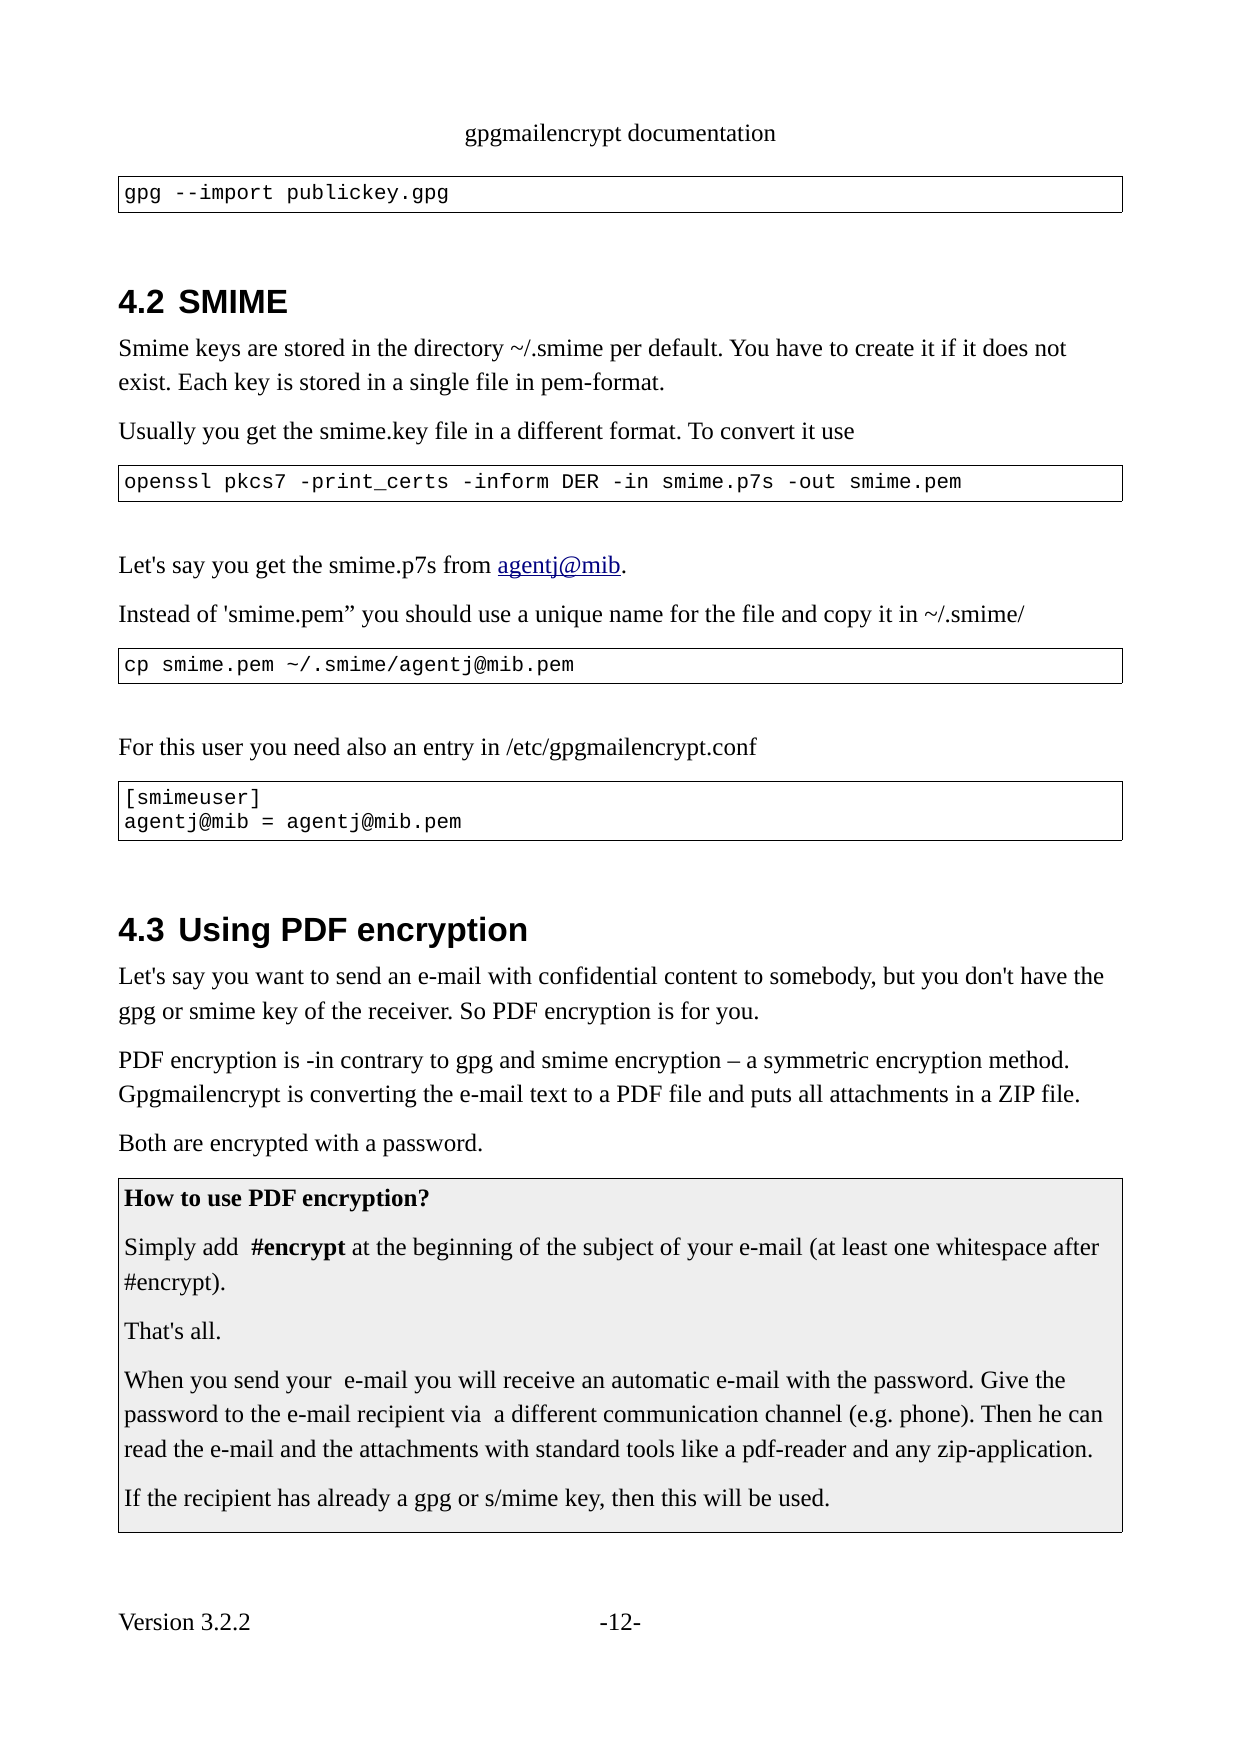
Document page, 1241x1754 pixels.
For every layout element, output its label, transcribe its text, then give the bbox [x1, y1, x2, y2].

text Smime keys are stored in the directory ~/.smime per default. You have to create it if it does not exist. Each key is stored in a single file in pem-format. [118, 333, 1122, 396]
text For this user you need also an entry in /etc/gpgmailencrypt.conf [118, 732, 1122, 761]
table_header gpg --import publickey.gpg [119, 177, 1122, 212]
text Let's say you get the smime.p7s from agentj@mib. [118, 550, 1122, 578]
text Usually you get the smime.key file in a different format. To convert it use [118, 416, 1122, 445]
subtitle Using PDF encryption [118, 910, 1122, 949]
table_header How to use PDF encryption? Simply add #encrypt at the beginning of the subject of your e-mail (at least one whitespace after #encrypt). That's all. When you send your e-mail you will receive an automatic e-mail with the password. Give the password to the e-mail recipient via a different communication channel (e.g. phone). Then he can read the e-mail and the attachments with standard tools like a pdf-reader and any zip-application. If the recipient has already a gpg or s/mime key, then this will be used. [119, 1179, 1122, 1532]
subtitle SMIME [118, 282, 1122, 320]
text PDF encryption is -in contrary to gpg and smime encryption – a symmetric encryption method. Gpgmailencrypt is converting the e-mail text to a PDF file and puts all attachments in a ZIP file. [118, 1045, 1122, 1108]
table_header openssl pkcs7 -print_certs -inform DER -in smime.p7s -out smime.pem [119, 466, 1122, 501]
text Both are encrypted with a password. [118, 1128, 1122, 1157]
table_header cp smime.pem ~/.smime/agentj@mib.pem [119, 649, 1122, 683]
table_header [smimeuser] agentj@mib = agentj@mib.pem [119, 782, 1122, 840]
text Instead of 'smime.pem” you should use a unique name for the file and copy it in ~/.smime/ [118, 599, 1122, 627]
text Let's say you want to send an e-mail with confidential content to somebody, but you don't have the gpg or smime key of the receiver. So PDF encryption is for you. [118, 961, 1122, 1024]
